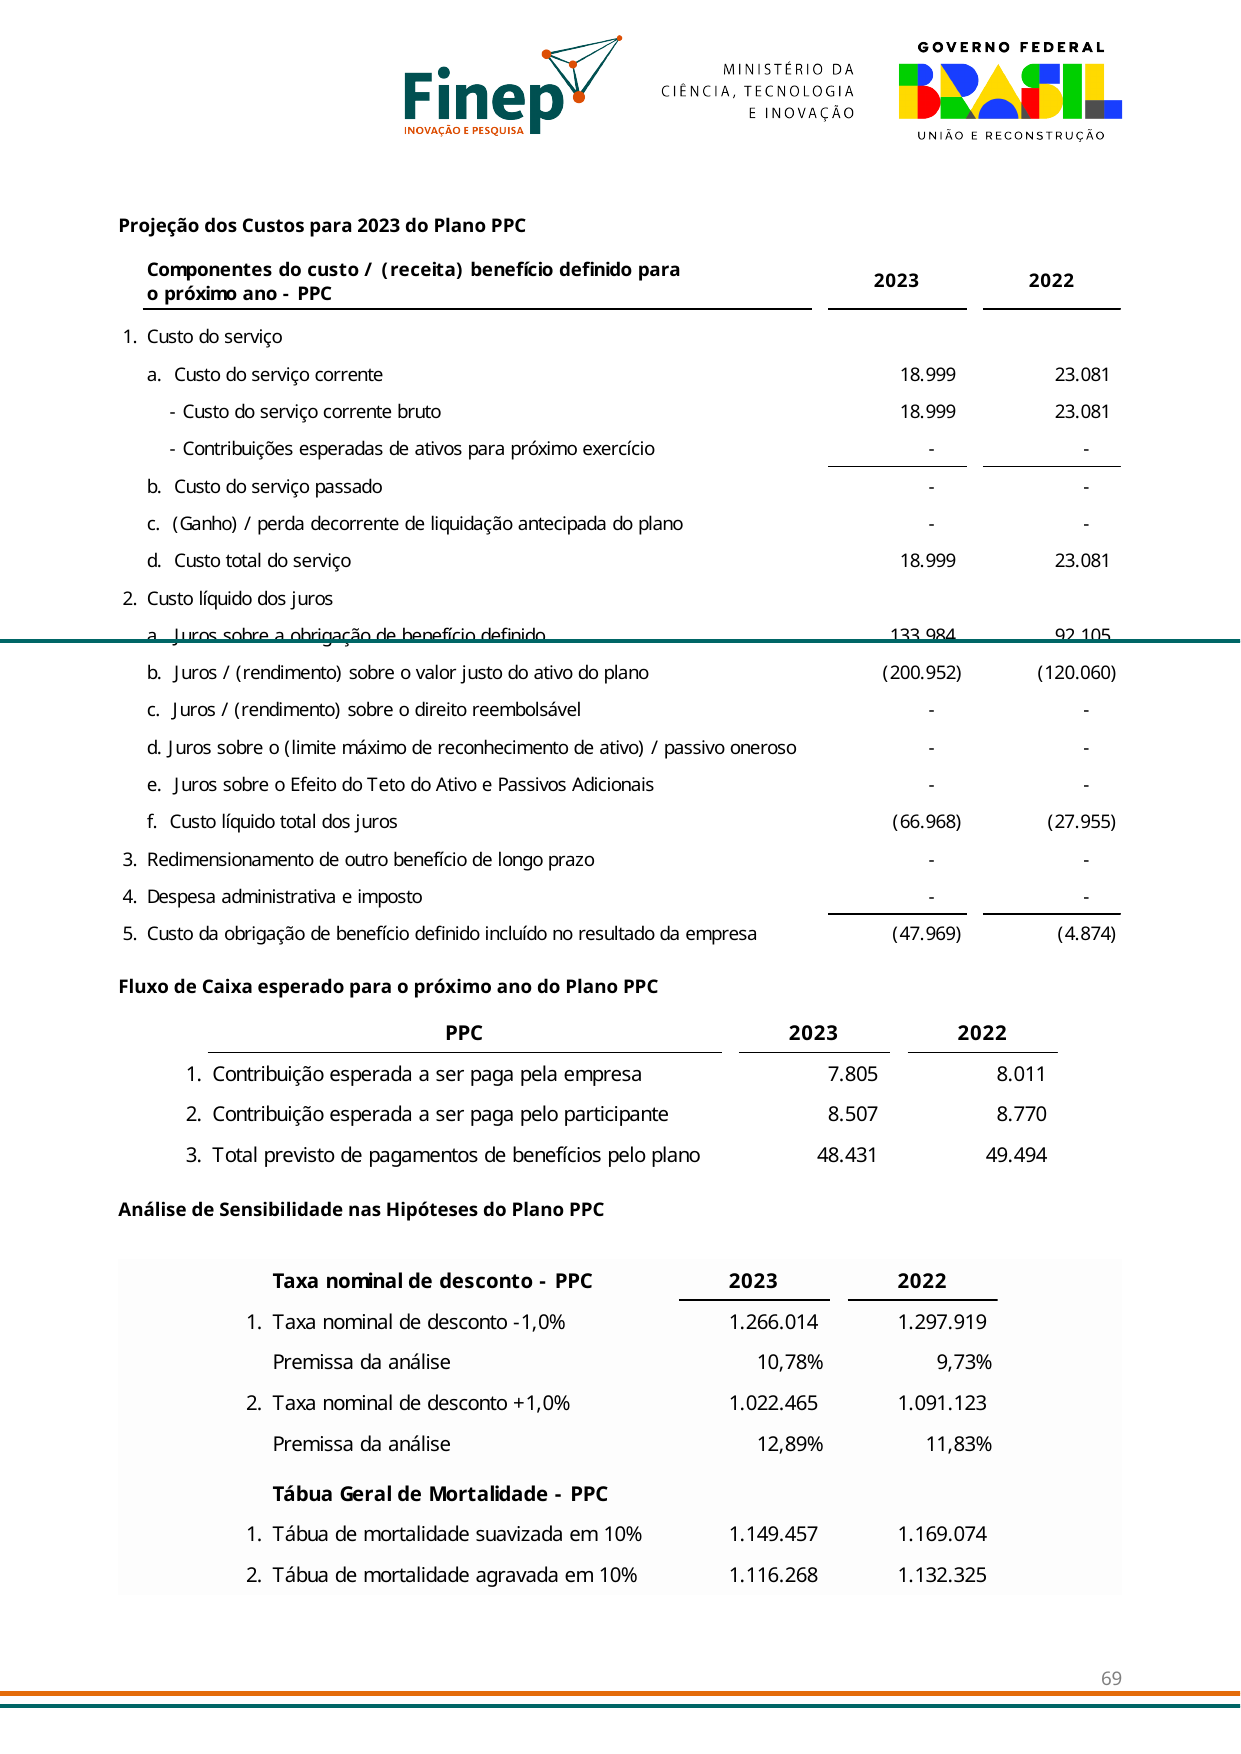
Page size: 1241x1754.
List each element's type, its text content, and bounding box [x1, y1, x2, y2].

subtitle Fluxo de Caixa esperado para o próximo ano do Plano PPC [118, 973, 1122, 998]
subtitle Análise de Sensibilidade nas Hipóteses do Plano PPC [118, 1196, 1122, 1221]
picture [404, 35, 1123, 142]
subtitle Projeção dos Custos para 2023 do Plano PPC [118, 213, 1122, 238]
